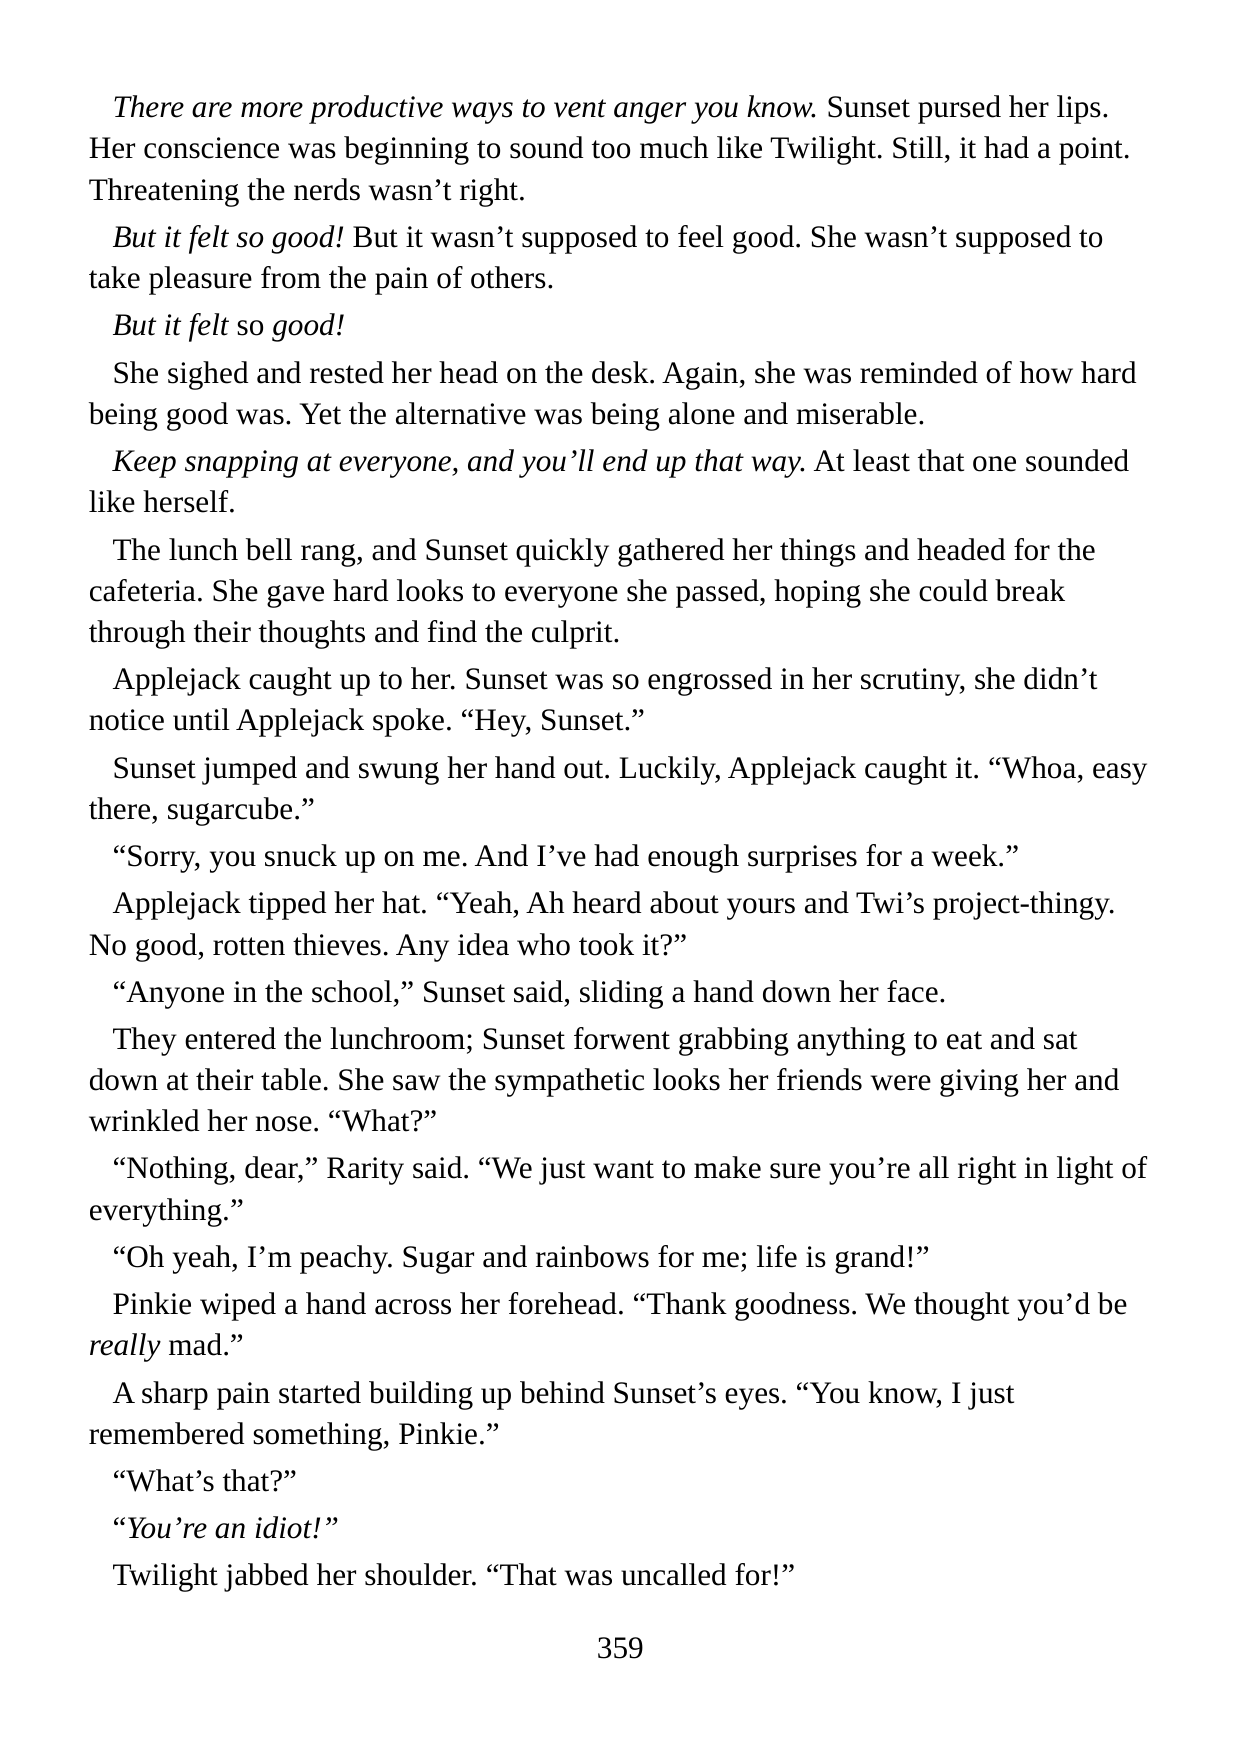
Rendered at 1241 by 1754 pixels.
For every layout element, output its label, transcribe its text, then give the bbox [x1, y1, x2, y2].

text Twilight jabbed her shoulder. “That was uncalled for!” [88, 1557, 1152, 1593]
text Pinkie wiped a hand across her forehead. “Thank goodness. We thought you’d be really mad.” [88, 1285, 1152, 1363]
text She sighed and rested her head on the desk. Again, she was reminded of how hard being good was. Yet the alternative was being alone and miserable. [88, 354, 1152, 431]
text There are more productive ways to vent anger you know. Sunset pursed her lips. Her conscience was beginning to sound too much like Twilight. Still, it had a point. Threatening the nerds wasn’t right. [88, 88, 1152, 207]
text “Nothing, dear,” Rarity said. “We just want to make sure you’re all right in light of everything.” [88, 1150, 1152, 1227]
text “What’s that?” [88, 1462, 1152, 1498]
text A sharp pain started building up behind Sunset’s eyes. “You know, I just remembered something, Pinkie.” [88, 1374, 1152, 1451]
text Sunset jumped and swung her hand out. Luckily, Applejack caught it. “Whoa, easy there, sugarcube.” [88, 749, 1152, 826]
text But it felt so good! [88, 307, 1152, 343]
text “Oh yeah, I’m peachy. Sugar and rainbows for me; life is grand!” [88, 1238, 1152, 1274]
text “Anyone in the school,” Sunset said, sliding a hand down her face. [88, 973, 1152, 1009]
text “You’re an idiot!” [88, 1509, 1152, 1545]
text They entered the lunchroom; Sunset forwent grabbing anything to eat and sat down at their table. She saw the sympathetic looks her friends were giving her and wrinkled her nose. “What?” [88, 1020, 1152, 1138]
text Keep snapping at everyone, and you’ll end up that way. At least that one sounded like herself. [88, 442, 1152, 519]
text The lunch bell rang, and Sunset quickly gathered her things and headed for the cafeteria. She gave hard looks to everyone she passed, hoping she could break through their thoughts and find the culprit. [88, 531, 1152, 649]
text But it felt so good! But it wasn’t supposed to feel good. She wasn’t supposed to take pleasure from the pain of others. [88, 218, 1152, 295]
text Applejack tipped her hat. “Yeah, Ah heard about yours and Twi’s project-thingy. No good, rotten thieves. Any idea who took it?” [88, 884, 1152, 962]
text “Sorry, you snuck up on me. And I’ve had enough surprises for a week.” [88, 837, 1152, 873]
text Applejack caught up to her. Sunset was so engrossed in her scrutiny, she didn’t notice until Applejack spoke. “Hey, Sunset.” [88, 660, 1152, 738]
